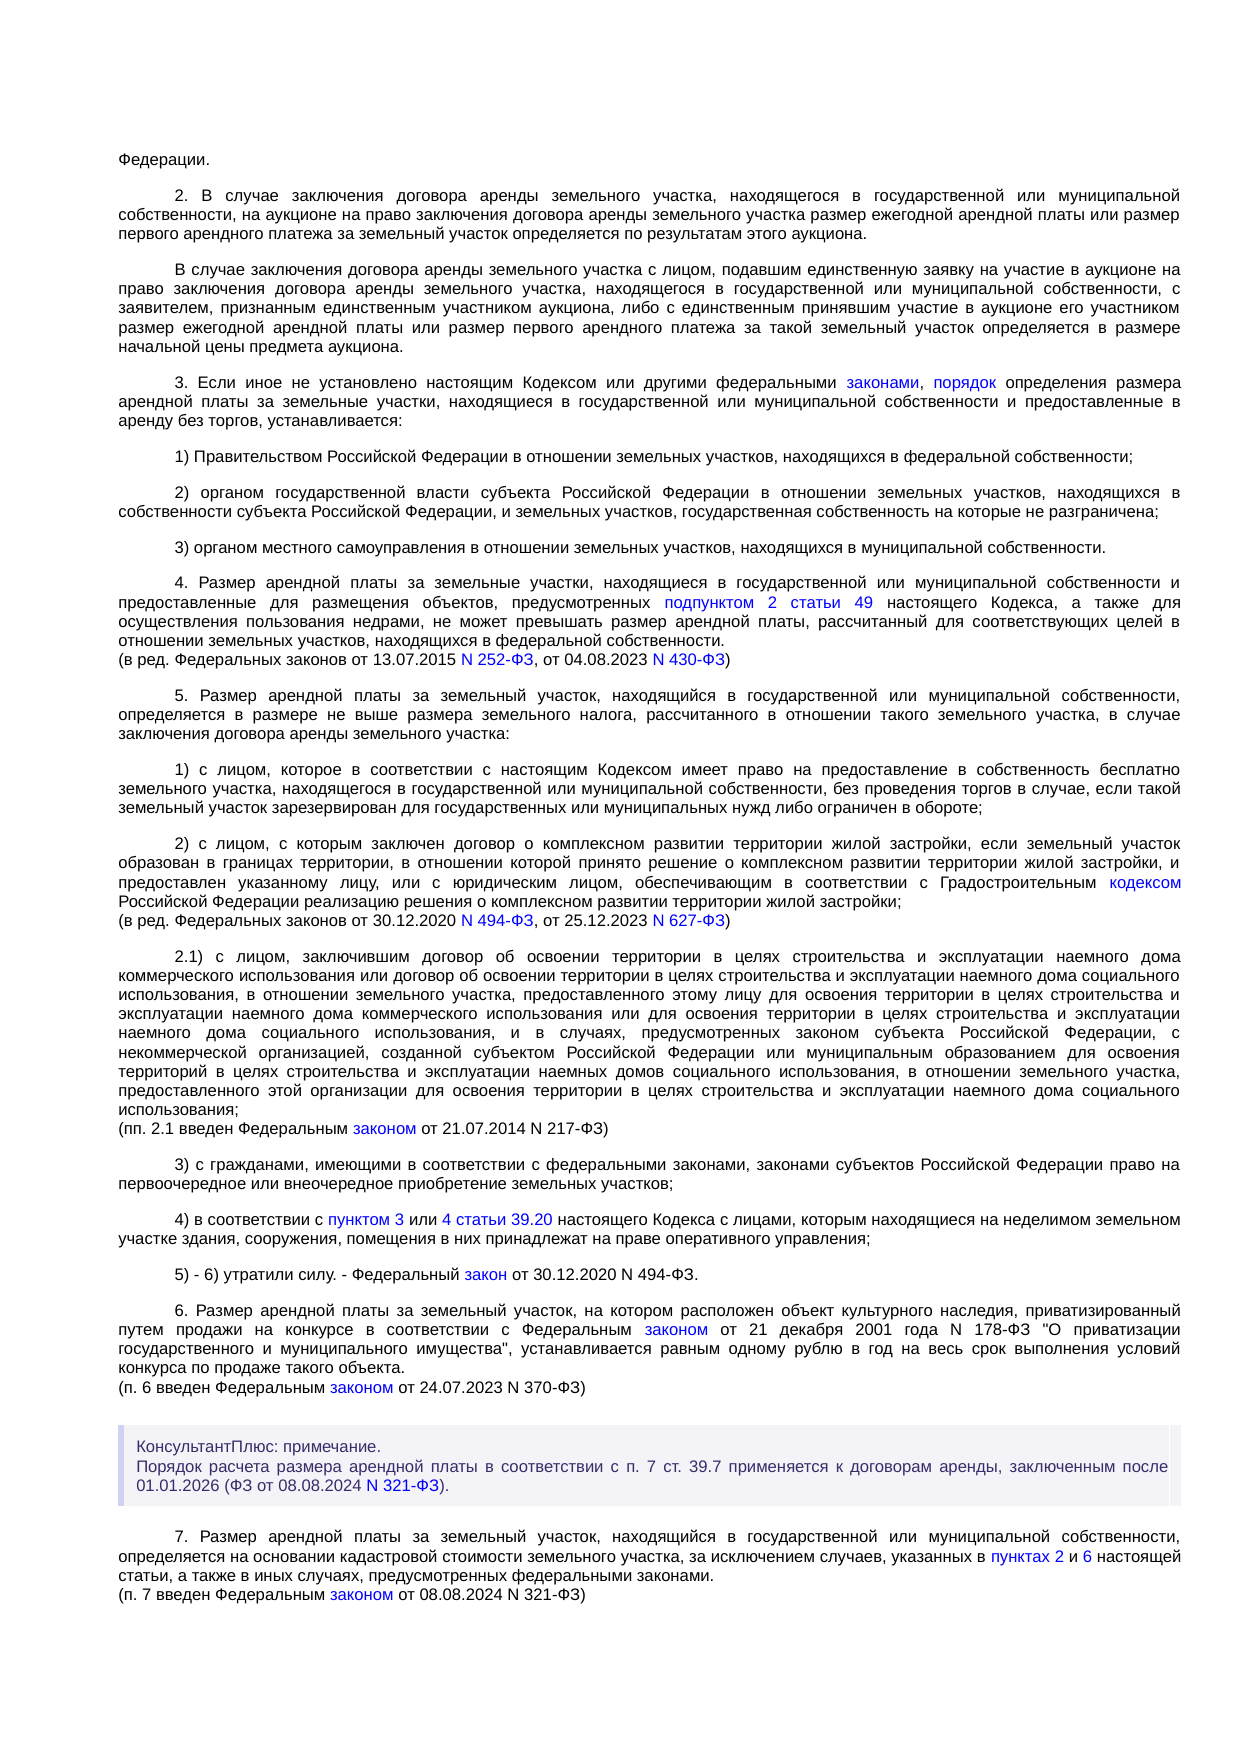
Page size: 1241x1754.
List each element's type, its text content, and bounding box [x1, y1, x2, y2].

text В случае заключения договора аренды земельного участка с лицом, подавшим единственную заявку на участие в аукционе на право заключения договора аренды земельного участка, находящегося в государственной или муниципальной собственности, с заявителем, признанным единственным участником аукциона, либо с единственным принявшим участие в аукционе его участником размер ежегодной арендной платы или размер первого арендного платежа за такой земельный участок определяется в размере начальной цены предмета аукциона. [118, 260, 1181, 356]
table_header КонсультантПлюс: примечание. Порядок расчета размера арендной платы в соответствии с п. 7 ст. 39.7 применяется к договорам аренды, заключенным после 01.01.2026 (ФЗ от 08.08.2024 N 321-ФЗ). [136, 1425, 1169, 1506]
text 2. В случае заключения договора аренды земельного участка, находящегося в государственной или муниципальной собственности, на аукционе на право заключения договора аренды земельного участка размер ежегодной арендной платы или размер первого арендного платежа за земельный участок определяется по результатам этого аукциона. [118, 186, 1181, 243]
text 1) с лицом, которое в соответствии с настоящим Кодексом имеет право на предоставление в собственность бесплатно земельного участка, находящегося в государственной или муниципальной собственности, без проведения торгов в случае, если такой земельный участок зарезервирован для государственных или муниципальных нужд либо ограничен в обороте; [118, 760, 1181, 817]
table_header [118, 1425, 124, 1506]
text (п. 7 введен Федеральным законом от 08.08.2024 N 321-ФЗ) [118, 1585, 1181, 1604]
text 2) органом государственной власти субъекта Российской Федерации в отношении земельных участков, находящихся в собственности субъекта Российской Федерации, и земельных участков, государственная собственность на которые не разграничена; [118, 482, 1181, 521]
text Федерации. [118, 150, 1181, 169]
text (пп. 2.1 введен Федеральным законом от 21.07.2014 N 217-ФЗ) [118, 1119, 1181, 1138]
text 7. Размер арендной платы за земельный участок, находящийся в государственной или муниципальной собственности, определяется на основании кадастровой стоимости земельного участка, за исключением случаев, указанных в пунктах 2 и 6 настоящей статьи, а также в иных случаях, предусмотренных федеральными законами. [118, 1527, 1181, 1585]
text 4. Размер арендной платы за земельные участки, находящиеся в государственной или муниципальной собственности и предоставленные для размещения объектов, предусмотренных подпунктом 2 статьи 49 настоящего Кодекса, а также для осуществления пользования недрами, не может превышать размер арендной платы, рассчитанный для соответствующих целей в отношении земельных участков, находящихся в федеральной собственности. [118, 573, 1181, 650]
text 4) в соответствии с пунктом 3 или 4 статьи 39.20 настоящего Кодекса с лицами, которым находящиеся на неделимом земельном участке здания, сооружения, помещения в них принадлежат на праве оперативного управления; [118, 1210, 1181, 1248]
table_header [124, 1425, 136, 1506]
text 3) органом местного самоуправления в отношении земельных участков, находящихся в муниципальной собственности. [118, 537, 1181, 557]
text 1) Правительством Российской Федерации в отношении земельных участков, находящихся в федеральной собственности; [118, 447, 1181, 466]
text 5. Размер арендной платы за земельный участок, находящийся в государственной или муниципальной собственности, определяется в размере не выше размера земельного налога, рассчитанного в отношении такого земельного участка, в случае заключения договора аренды земельного участка: [118, 686, 1181, 743]
text 2) с лицом, с которым заключен договор о комплексном развитии территории жилой застройки, если земельный участок образован в границах территории, в отношении которой принято решение о комплексном развитии территории жилой застройки, и предоставлен указанному лицу, или с юридическим лицом, обеспечивающим в соответствии с Градостроительным кодексом Российской Федерации реализацию решения о комплексном развитии территории жилой застройки; [118, 834, 1181, 911]
text (п. 6 введен Федеральным законом от 24.07.2023 N 370-ФЗ) [118, 1377, 1181, 1397]
text (в ред. Федеральных законов от 13.07.2015 N 252-ФЗ, от 04.08.2023 N 430-ФЗ) [118, 650, 1181, 669]
table_header [1170, 1425, 1181, 1506]
text 2.1) с лицом, заключившим договор об освоении территории в целях строительства и эксплуатации наемного дома коммерческого использования или договор об освоении территории в целях строительства и эксплуатации наемного дома социального использования, в отношении земельного участка, предоставленного этому лицу для освоения территории в целях строительства и эксплуатации наемного дома коммерческого использования или для освоения территории в целях строительства и эксплуатации наемного дома социального использования, и в случаях, предусмотренных законом субъекта Российской Федерации, с некоммерческой организацией, созданной субъектом Российской Федерации или муниципальным образованием для освоения территорий в целях строительства и эксплуатации наемных домов социального использования, в отношении земельного участка, предоставленного этой организации для освоения территории в целях строительства и эксплуатации наемного дома социального использования; [118, 947, 1181, 1119]
text 3) с гражданами, имеющими в соответствии с федеральными законами, законами субъектов Российской Федерации право на первоочередное или внеочередное приобретение земельных участков; [118, 1155, 1181, 1193]
text 3. Если иное не установлено настоящим Кодексом или другими федеральными законами, порядок определения размера арендной платы за земельные участки, находящиеся в государственной или муниципальной собственности и предоставленные в аренду без торгов, устанавливается: [118, 372, 1181, 430]
text 6. Размер арендной платы за земельный участок, на котором расположен объект культурного наследия, приватизированный путем продажи на конкурсе в соответствии с Федеральным законом от 21 декабря 2001 года N 178-ФЗ "О приватизации государственного и муниципального имущества", устанавливается равным одному рублю в год на весь срок выполнения условий конкурса по продаже такого объекта. [118, 1301, 1181, 1377]
text (в ред. Федеральных законов от 30.12.2020 N 494-ФЗ, от 25.12.2023 N 627-ФЗ) [118, 911, 1181, 930]
text 5) - 6) утратили силу. - Федеральный закон от 30.12.2020 N 494-ФЗ. [118, 1265, 1181, 1284]
